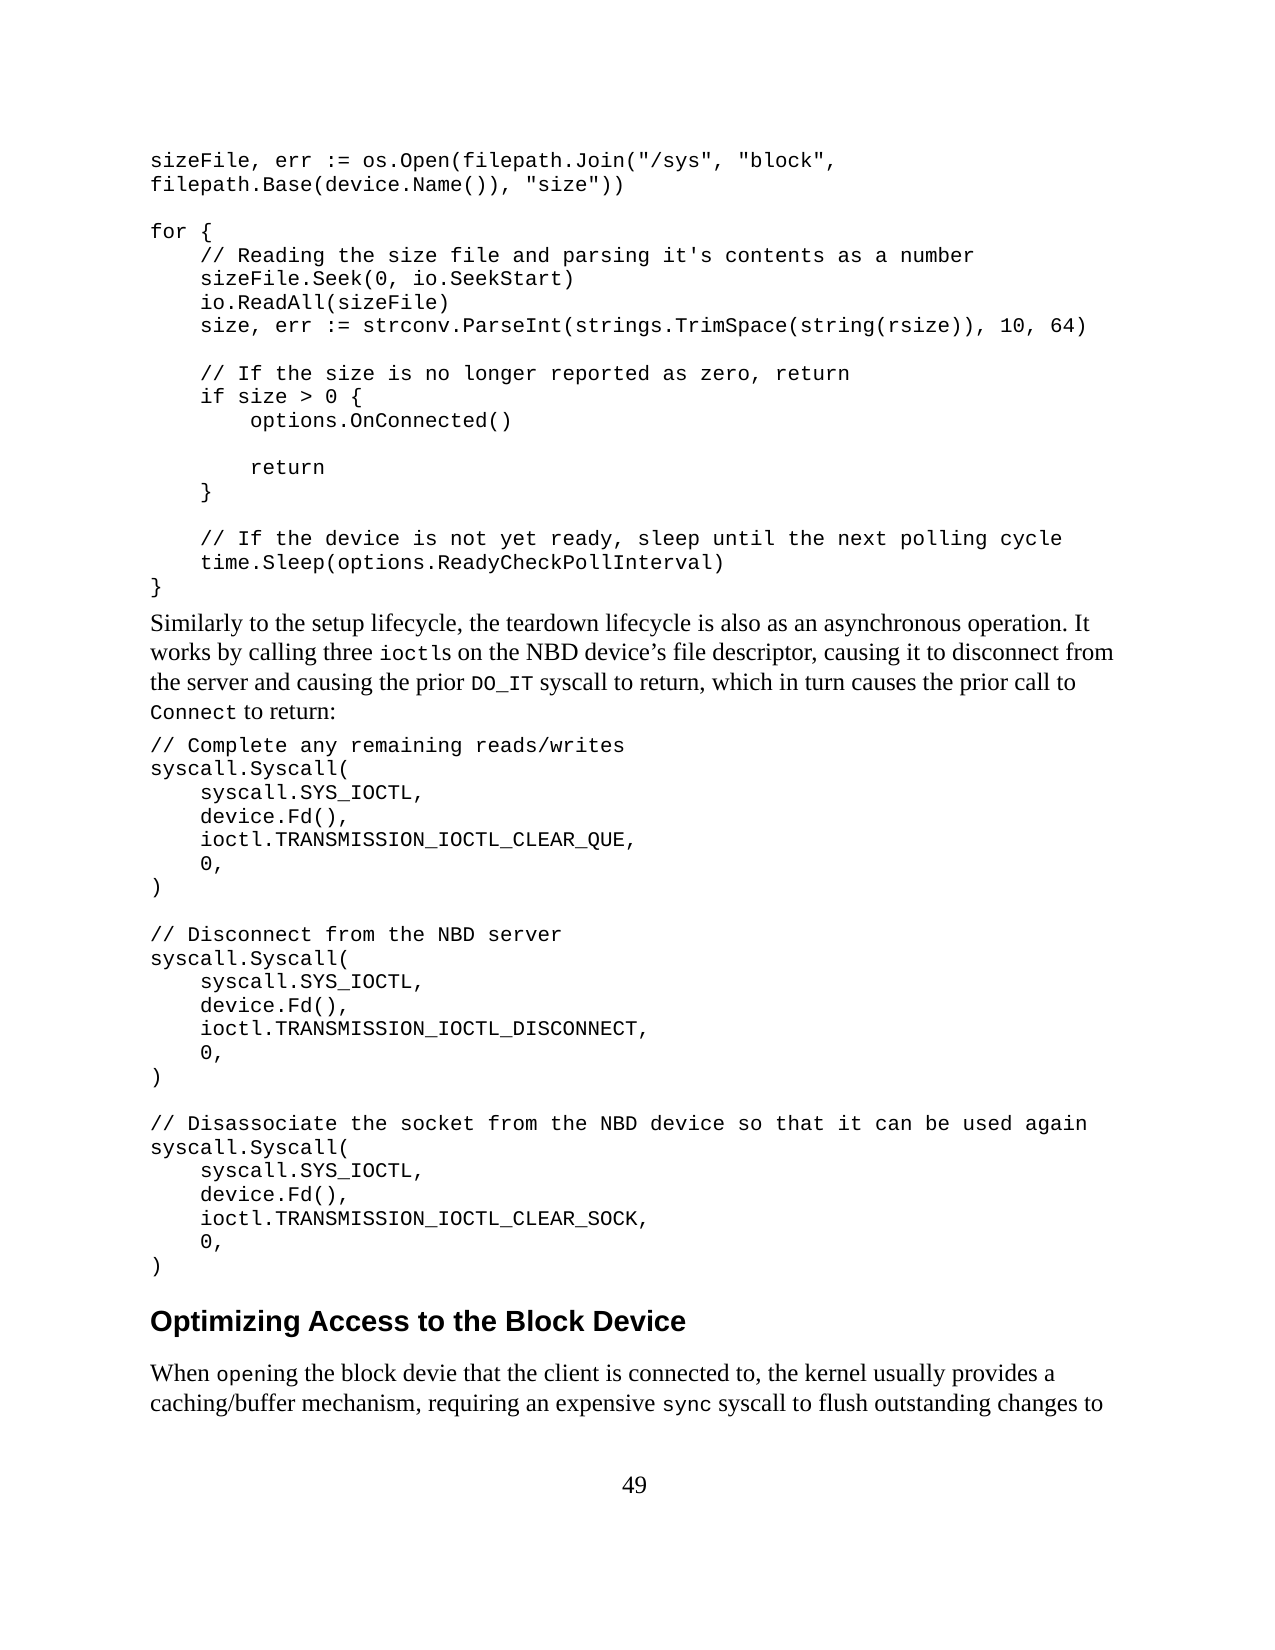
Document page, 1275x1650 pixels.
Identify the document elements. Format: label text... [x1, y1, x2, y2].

text // If the size is no longer reported as zero, return [150, 363, 1125, 386]
text syscall.Syscall( [150, 947, 1125, 971]
text syscall.SYS_IOCTL, [150, 782, 1125, 806]
text 0, [150, 1042, 1125, 1066]
text time.Sleep(options.ReadyCheckPollInterval) [150, 552, 1125, 576]
text // Disassociate the socket from the NBD device so that it can be used again [150, 1113, 1125, 1137]
text 0, [150, 1231, 1125, 1255]
text device.Fd(), [150, 806, 1125, 829]
text return [150, 457, 1125, 481]
text // Complete any remaining reads/writes [150, 735, 1125, 758]
text syscall.SYS_IOCTL, [150, 1160, 1125, 1184]
text options.OnConnected() [150, 410, 1125, 434]
text // If the device is not yet ready, sleep until the next polling cycle [150, 528, 1125, 552]
text ) [150, 1255, 1125, 1278]
text ) [150, 877, 1125, 900]
text device.Fd(), [150, 995, 1125, 1018]
text syscall.Syscall( [150, 1137, 1125, 1160]
text } [150, 481, 1125, 505]
text // Reading the size file and parsing it's contents as a number [150, 244, 1125, 268]
text size, err := strconv.ParseInt(strings.TrimSpace(string(rsize)), 10, 64) [150, 316, 1125, 339]
text Similarly to the setup lifecycle, the teardown lifecycle is also as an asynchronous operation. It works by calling three ioctls on the NBD device’s file descriptor, causing it to disconnect from the server and causing the prior DO_IT syscall to return, which in turn causes the prior call to Connect to return: [150, 608, 1125, 726]
text syscall.Syscall( [150, 758, 1125, 782]
text ioctl.TRANSMISSION_IOCTL_CLEAR_SOCK, [150, 1208, 1125, 1231]
text ) [150, 1066, 1125, 1089]
text device.Fd(), [150, 1184, 1125, 1208]
text for { [150, 221, 1125, 244]
subtitle Optimizing Access to the Block Device [150, 1303, 1125, 1337]
text sizeFile.Seek(0, io.SeekStart) [150, 268, 1125, 292]
text sizeFile, err := os.Open(filepath.Join("/sys", "block", filepath.Base(device.Name()), "size")) [150, 150, 1125, 197]
text // Disconnect from the NBD server [150, 924, 1125, 947]
text syscall.SYS_IOCTL, [150, 971, 1125, 995]
text ioctl.TRANSMISSION_IOCTL_DISCONNECT, [150, 1018, 1125, 1042]
text 0, [150, 853, 1125, 877]
text ioctl.TRANSMISSION_IOCTL_CLEAR_QUE, [150, 829, 1125, 853]
text When opening the block devie that the client is connected to, the kernel usually provides a caching/buffer mechanism, requiring an expensive sync syscall to flush outstanding changes to [150, 1358, 1125, 1418]
text } [150, 576, 1125, 599]
text if size > 0 { [150, 386, 1125, 410]
text io.ReadAll(sizeFile) [150, 292, 1125, 316]
